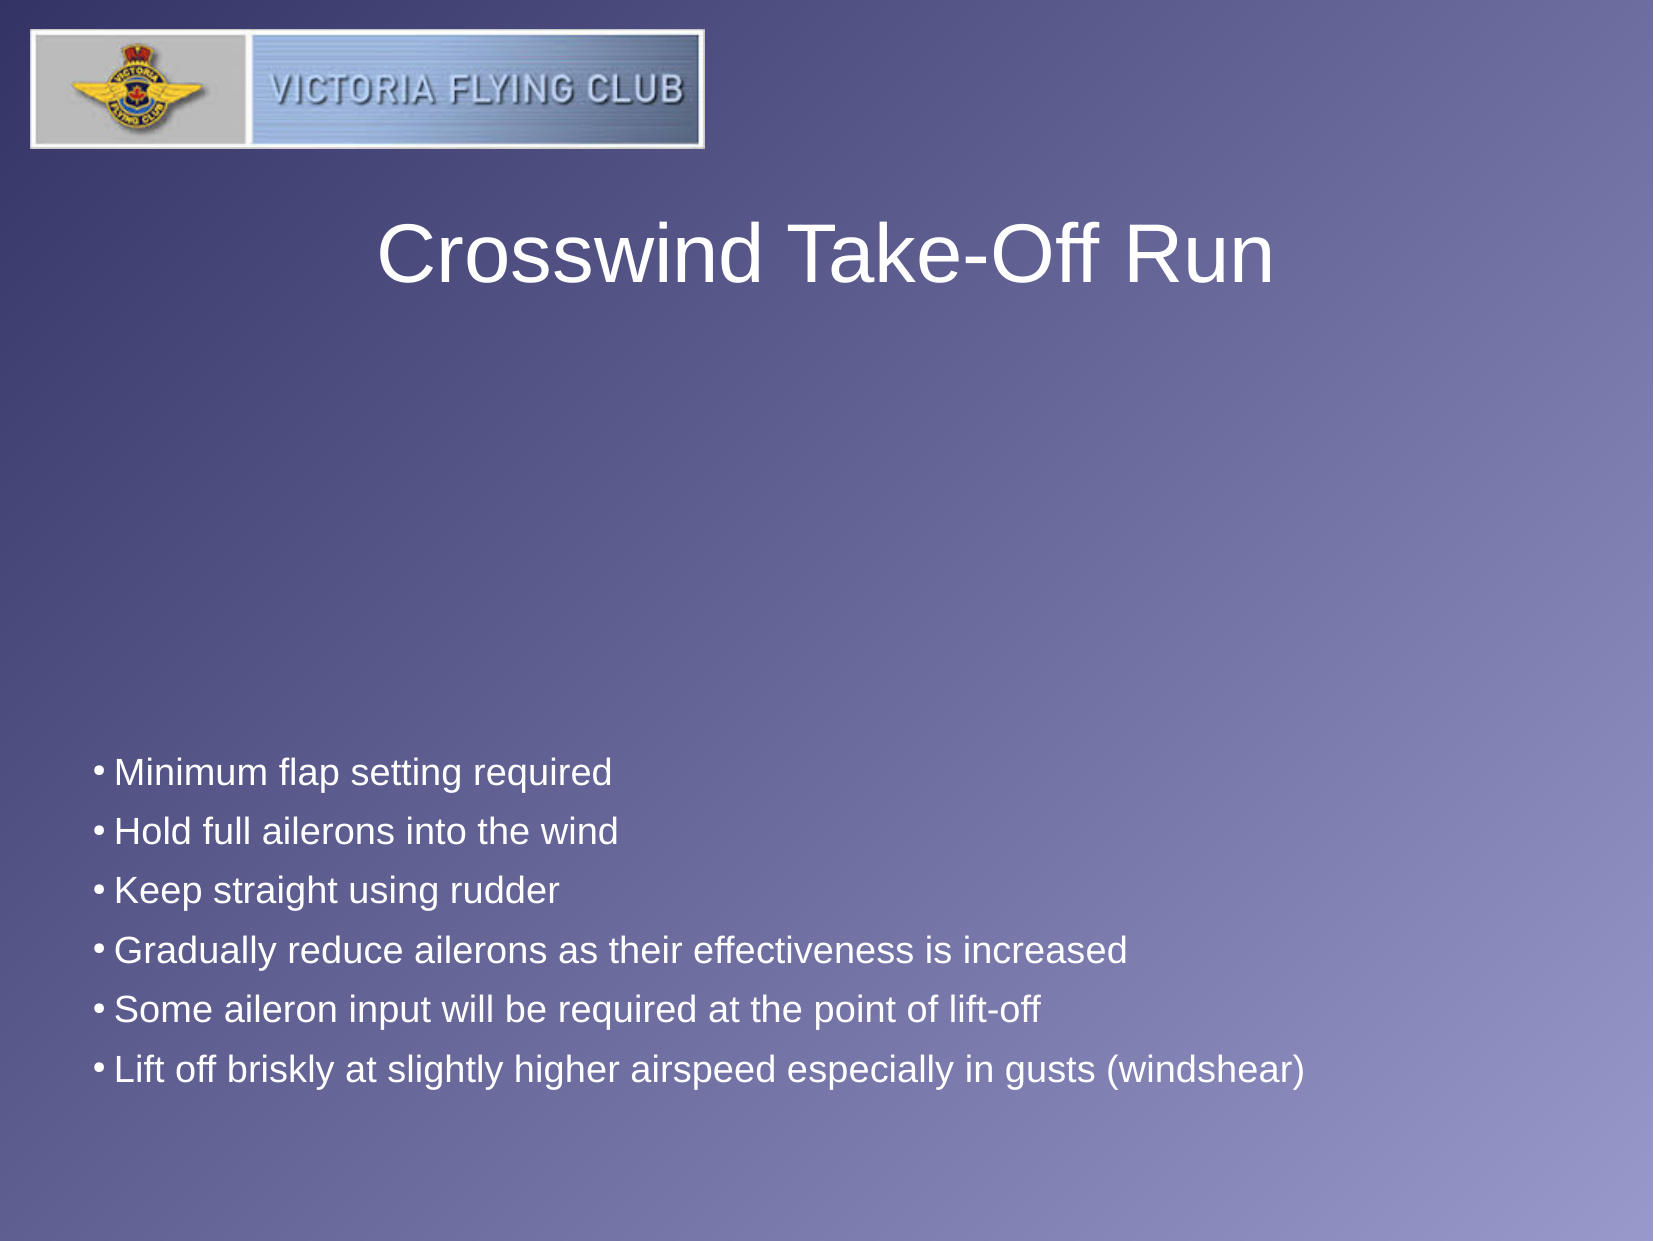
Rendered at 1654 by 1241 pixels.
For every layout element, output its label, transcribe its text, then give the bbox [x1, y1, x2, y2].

title Crosswind Take-Off Run [82, 150, 1571, 358]
picture [30, 29, 705, 149]
list Minimum flap setting required Hold full ailerons into the wind Keep straight using rudder Gradually reduce ailerons as their effectiveness is increased Some aileron input will be required at the point of lift-off Lift off briskly at slightly higher airspeed especially in gusts (windshear) [82, 750, 1571, 1094]
